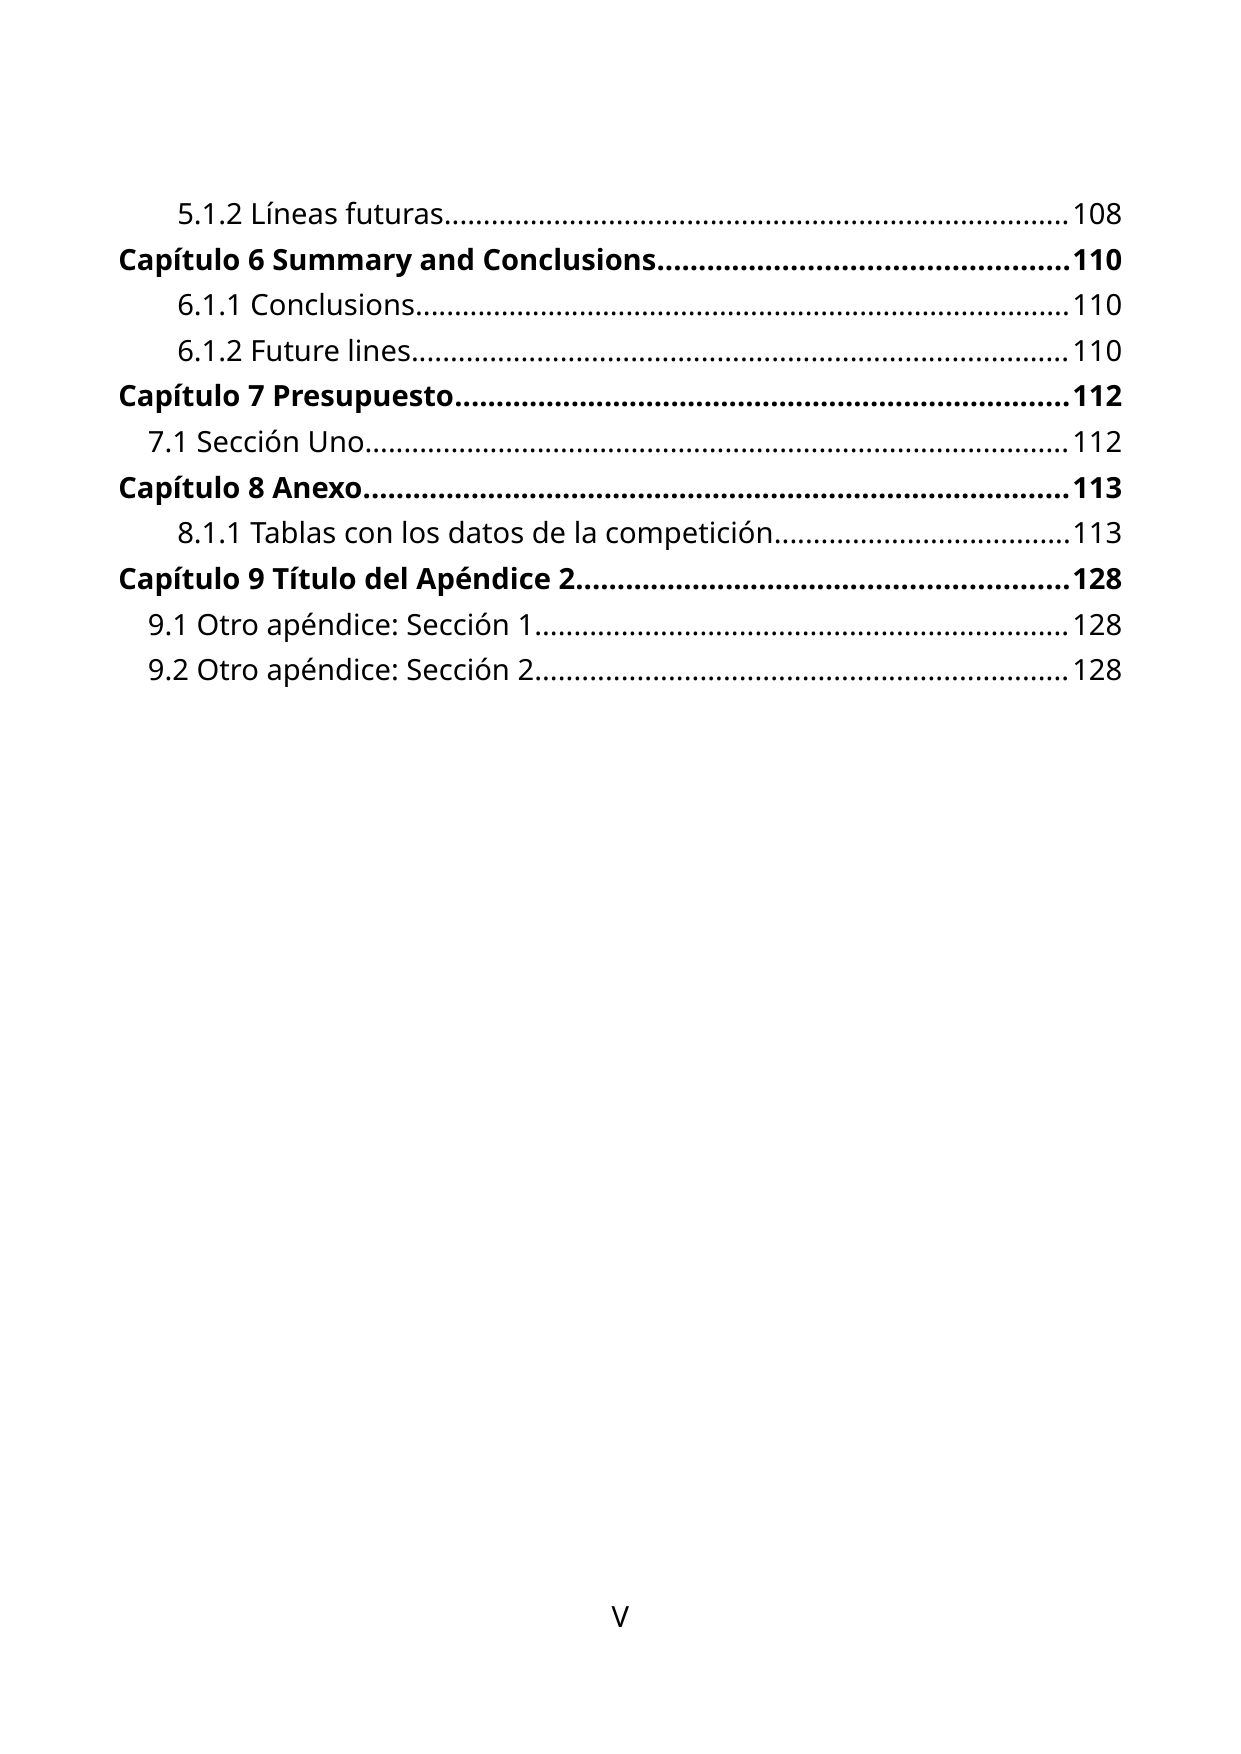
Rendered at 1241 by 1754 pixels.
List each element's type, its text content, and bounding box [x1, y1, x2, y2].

text Capítulo 6 Summary and Conclusions 110 [118, 239, 1122, 278]
text 6.1.1 Conclusions 110 [177, 284, 1122, 324]
text Capítulo 7 Presupuesto 112 [118, 376, 1122, 415]
text Capítulo 8 Anexo 113 [118, 467, 1122, 507]
text 6.1.2 Future lines 110 [177, 330, 1122, 370]
text 8.1.1 Tablas con los datos de la competición 113 [177, 513, 1122, 552]
text 7.1 Sección Uno 112 [148, 421, 1122, 461]
text Capítulo 9 Título del Apéndice 2 128 [118, 558, 1122, 598]
text 9.2 Otro apéndice: Sección 2 128 [148, 649, 1122, 689]
text 9.1 Otro apéndice: Sección 1 128 [148, 604, 1122, 643]
text 5.1.2 Líneas futuras 108 [177, 193, 1122, 233]
